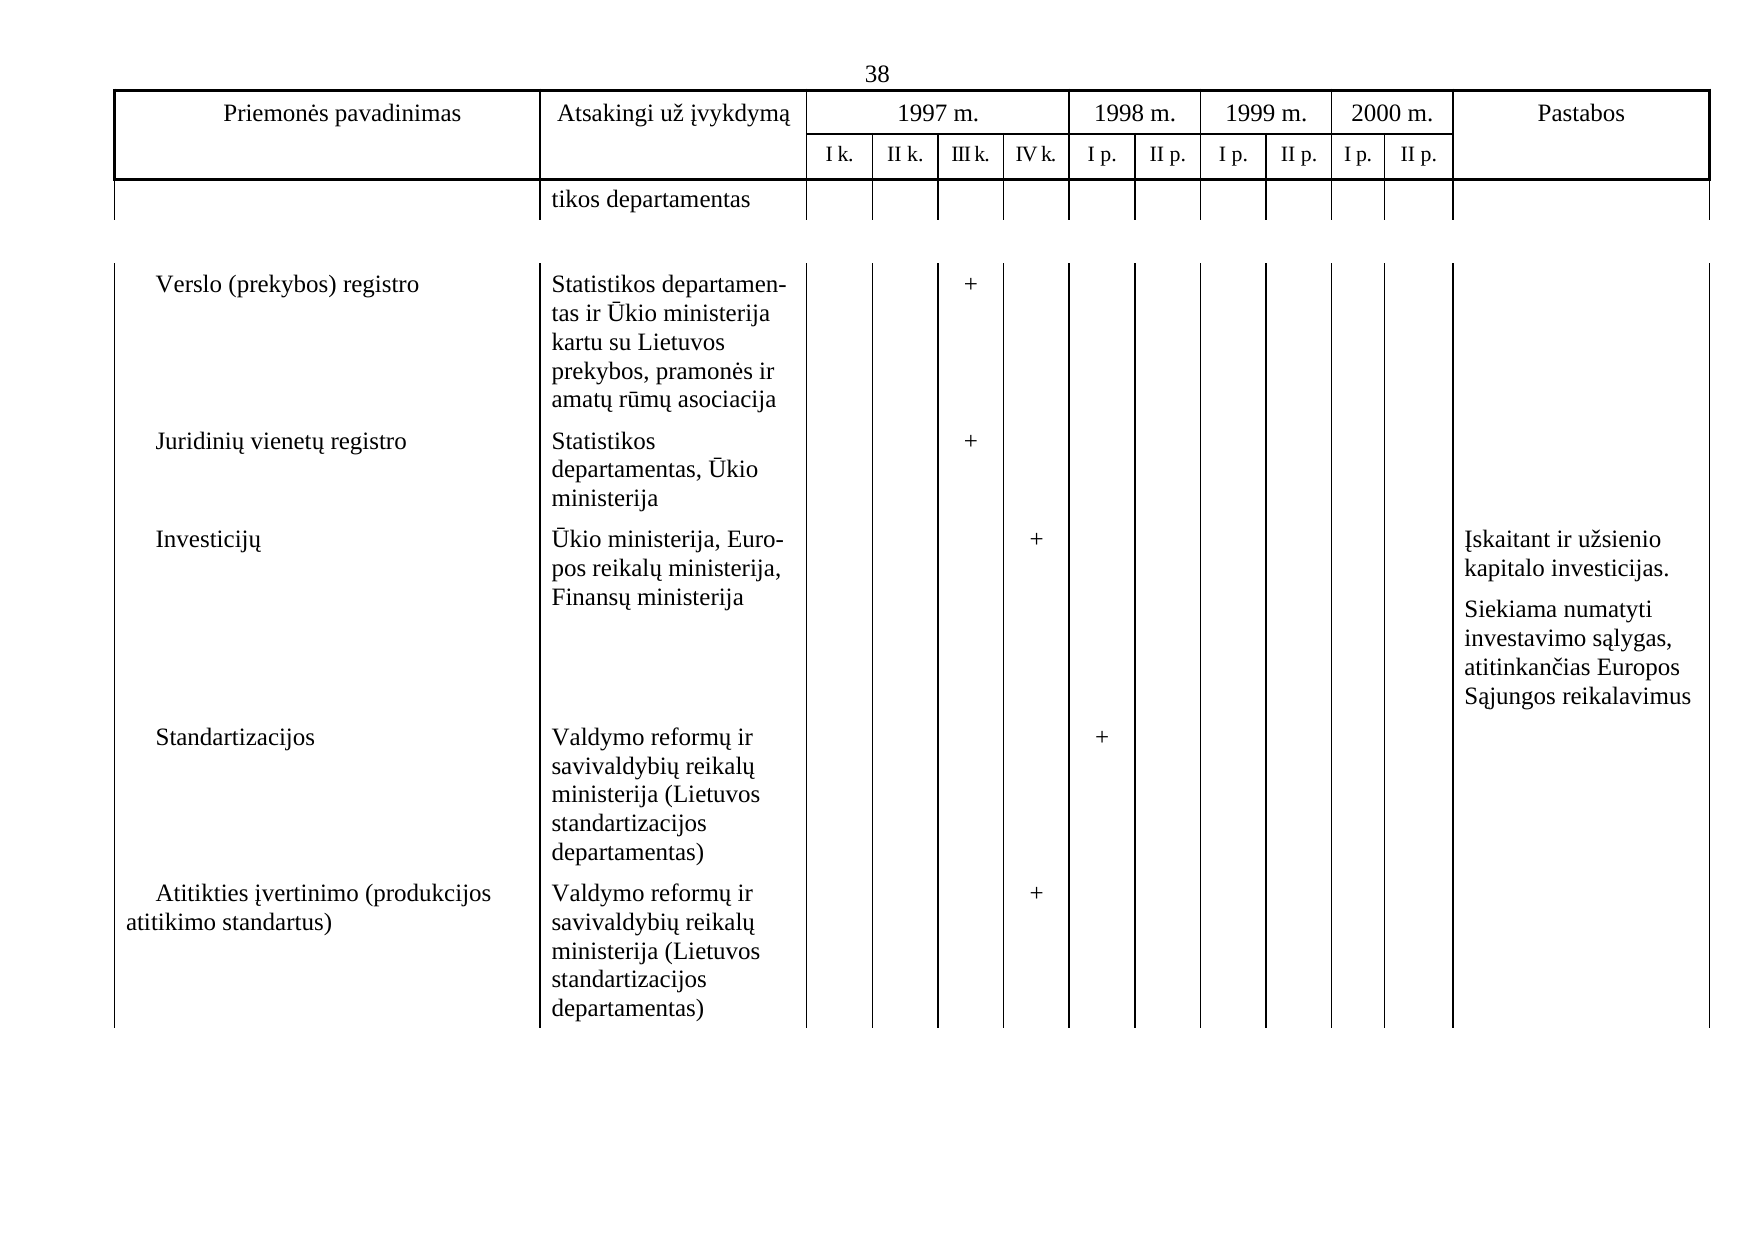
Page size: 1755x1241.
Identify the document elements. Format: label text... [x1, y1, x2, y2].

table_cell Valdymo reformų ir savivaldybių reikalų ministerija (Lietuvos standartizacijos departamentas) [541, 872, 806, 1028]
table_header 1999 m. [1201, 92, 1331, 133]
table_cell [541, 133, 806, 178]
table_cell [1454, 263, 1709, 419]
table_cell + [939, 263, 1003, 419]
table_cell [1069, 220, 1135, 263]
table_cell [1136, 263, 1200, 419]
table_cell [1332, 263, 1384, 419]
table_cell [1332, 220, 1384, 263]
table_header Atsakingi už įvykdymą [541, 92, 806, 133]
table_cell [873, 518, 937, 716]
table_cell [1332, 420, 1384, 518]
table_cell [807, 716, 872, 872]
table_cell [1454, 716, 1709, 872]
table_cell IV k. [1004, 135, 1068, 178]
table_cell [939, 872, 1003, 1028]
table_cell + [1070, 716, 1134, 872]
table_cell [1453, 220, 1709, 263]
table_cell [1332, 872, 1384, 1028]
table_cell [807, 872, 872, 1028]
table_cell [1004, 263, 1068, 419]
table_cell [939, 716, 1003, 872]
table_cell [939, 181, 1003, 219]
table_cell [1267, 518, 1331, 716]
table_cell Standartizacijos [115, 716, 539, 872]
table_cell [873, 263, 937, 419]
table_cell + [1004, 872, 1068, 1028]
table_cell [1136, 181, 1200, 219]
table_header 1997 m. [807, 92, 1068, 133]
table_cell III k. [939, 135, 1003, 178]
table_cell [807, 263, 872, 419]
table_cell [1201, 420, 1265, 518]
table_cell [1267, 181, 1331, 219]
table_cell II p. [1136, 135, 1200, 178]
table_cell [1201, 518, 1265, 716]
table_cell Juridinių vienetų registro [115, 420, 539, 518]
table_cell tikos departamentas [541, 181, 806, 219]
table_cell [1332, 181, 1384, 219]
table_cell [807, 220, 872, 263]
table_cell [872, 220, 938, 263]
table_cell Statistikos departamen-tas ir Ūkio ministerija kartu su Lietuvos prekybos, pramonės ir amatų rūmų asociacija [541, 263, 806, 419]
table_cell [1070, 420, 1134, 518]
table_cell [1201, 872, 1265, 1028]
table_cell [1200, 220, 1266, 263]
table_cell [1267, 263, 1331, 419]
table_cell [1201, 181, 1265, 219]
table_cell [1004, 716, 1068, 872]
table_cell [115, 181, 539, 219]
table_cell [1454, 872, 1709, 1028]
table_cell Investicijų [115, 518, 539, 716]
table_cell [873, 420, 937, 518]
table_cell I p. [1201, 135, 1265, 178]
table_cell [807, 420, 872, 518]
table_cell [938, 220, 1003, 263]
table_cell + [939, 420, 1003, 518]
table_cell [1136, 420, 1200, 518]
table_cell II k. [873, 135, 937, 178]
table_cell [1385, 716, 1452, 872]
table_header Priemonės pavadinimas [116, 92, 539, 133]
table_cell Statistikos departamentas, Ūkio ministerija [541, 420, 806, 518]
table_cell [1385, 872, 1452, 1028]
table_cell [1136, 518, 1200, 716]
table_cell [1454, 133, 1708, 178]
table_cell [1004, 220, 1069, 263]
table_cell Verslo (prekybos) registro [115, 263, 539, 419]
table_cell [873, 716, 937, 872]
table_cell [1135, 220, 1200, 263]
table_header 1998 m. [1070, 92, 1200, 133]
table_cell [1385, 420, 1452, 518]
table_cell [1070, 181, 1134, 219]
table_cell [1332, 716, 1384, 872]
table_cell [1136, 872, 1200, 1028]
table_cell I p. [1332, 135, 1384, 178]
table_cell Ūkio ministerija, Euro-pos reikalų ministerija, Finansų ministerija [541, 518, 806, 716]
table_cell [1004, 420, 1068, 518]
table_cell [1454, 420, 1709, 518]
table_cell [116, 133, 539, 178]
table_cell Atitikties įvertinimo (produkcijos atitikimo standartus) [115, 872, 539, 1028]
table_cell [1385, 220, 1453, 263]
table_cell [807, 181, 872, 219]
table_cell [1201, 716, 1265, 872]
table_cell + [1004, 518, 1068, 716]
table_cell [115, 220, 540, 263]
table_cell II p. [1385, 135, 1452, 178]
table_cell [873, 181, 937, 219]
table_cell [1332, 518, 1384, 716]
table_cell [1136, 716, 1200, 872]
table_cell [1070, 518, 1134, 716]
table_cell Įskaitant ir užsienio kapitalo investicijas. Siekiama numatyti investavimo sąlygas, atitinkančias Europos Sąjungos reikalavimus [1454, 518, 1709, 716]
table_cell I p. [1070, 135, 1134, 178]
table_cell [1267, 420, 1331, 518]
table_cell [1385, 181, 1452, 219]
table_cell [1201, 263, 1265, 419]
table_header 2000 m. [1332, 92, 1452, 133]
table_cell [1385, 263, 1452, 419]
table_cell [1070, 263, 1134, 419]
table_cell [1267, 716, 1331, 872]
table_cell Valdymo reformų ir savivaldybių reikalų ministerija (Lietuvos standartizacijos departamentas) [541, 716, 806, 872]
table_cell [939, 518, 1003, 716]
table_cell [540, 220, 807, 263]
table_cell [1004, 181, 1068, 219]
table_cell [873, 872, 937, 1028]
table_cell [1454, 181, 1709, 219]
table_cell II p. [1267, 135, 1331, 178]
table_cell [1266, 220, 1332, 263]
table_cell [1267, 872, 1331, 1028]
table_header Pastabos [1454, 92, 1708, 133]
table_cell I k. [807, 135, 872, 178]
table_cell [1070, 872, 1134, 1028]
table_cell [807, 518, 872, 716]
table_cell [1385, 518, 1452, 716]
